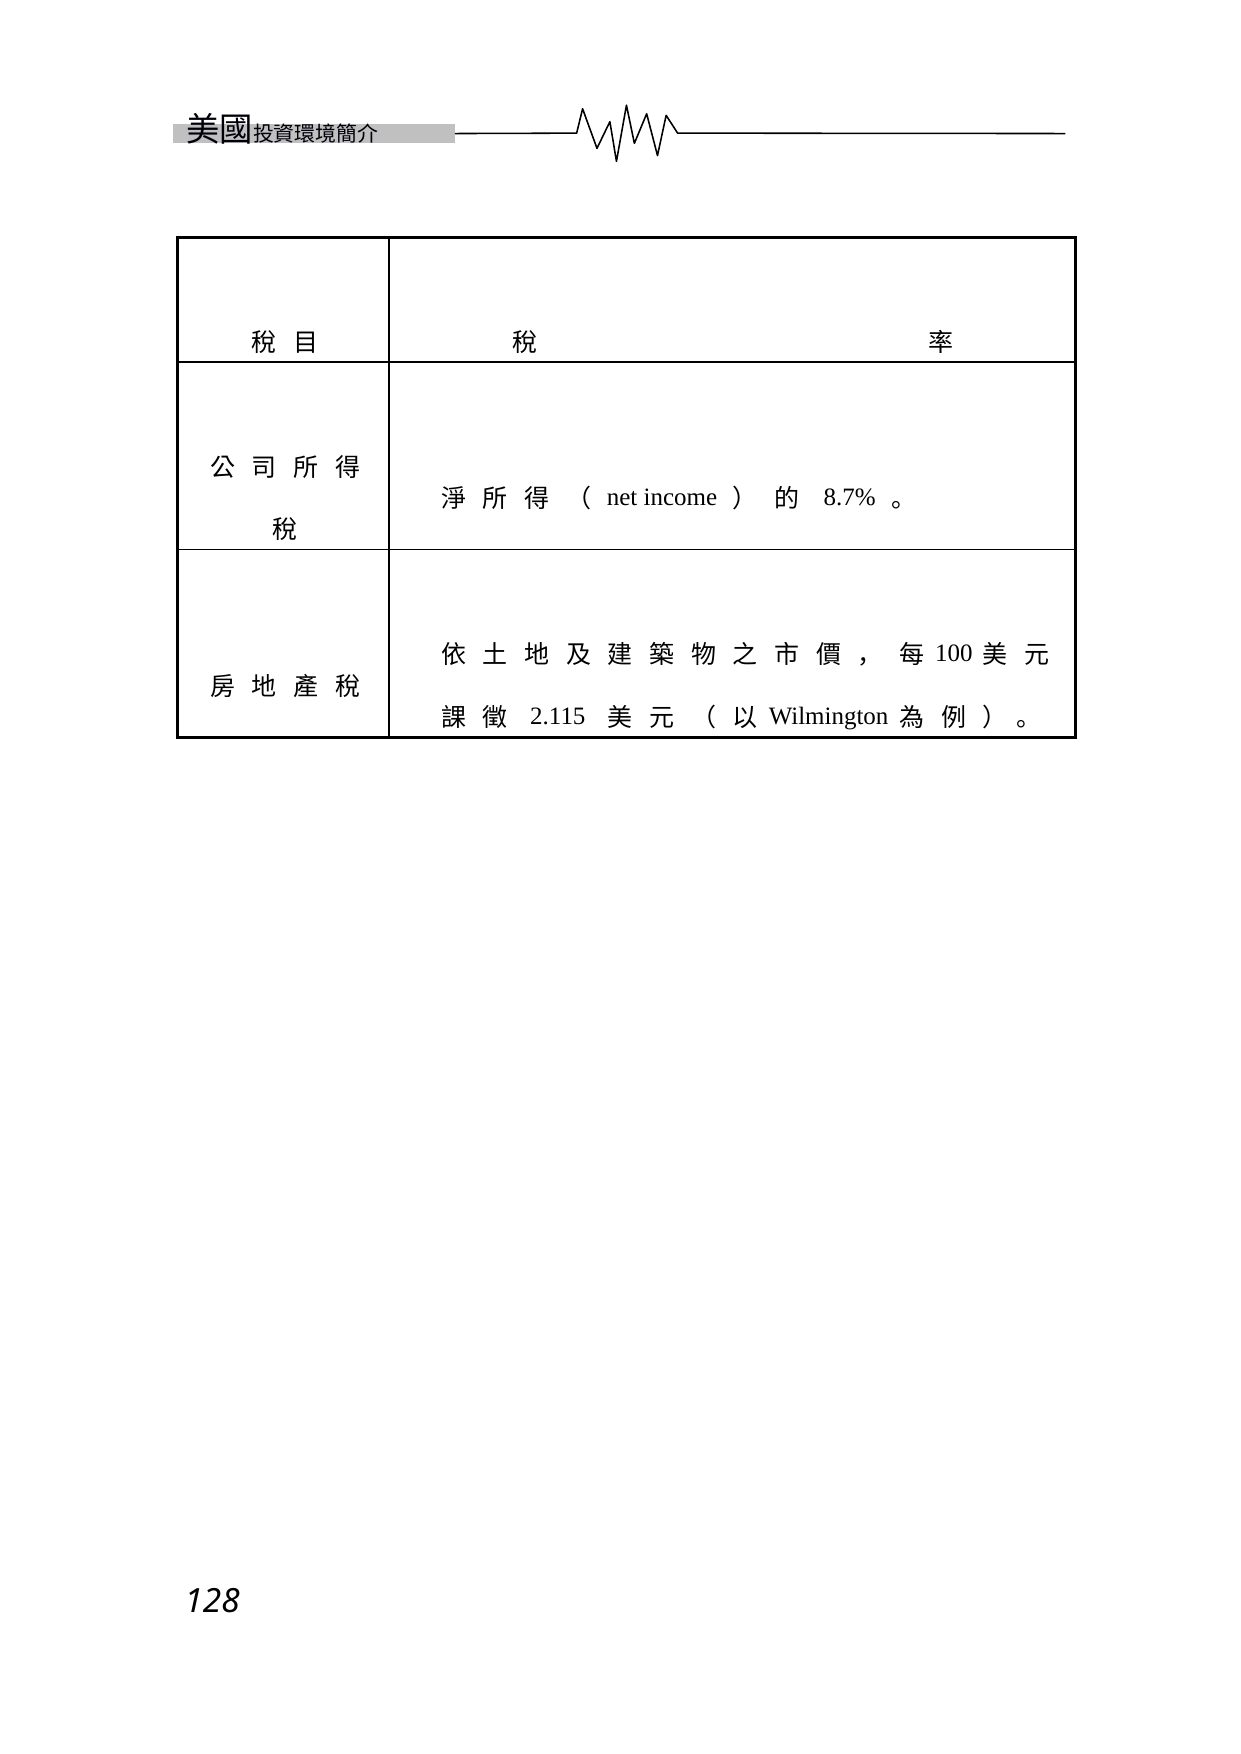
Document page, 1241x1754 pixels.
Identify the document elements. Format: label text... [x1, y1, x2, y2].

table_header 稅 率 [390, 239, 1074, 361]
table_cell 房地產稅 [179, 550, 388, 736]
table_cell 公司所得稅 [179, 363, 388, 549]
table_header 稅目 [179, 239, 388, 361]
table_cell 淨所得（net income）的8.7%。 [390, 363, 1074, 549]
table_cell 依土地及建築物之市價，每100美元課徵2.115美元（以Wilmington為例）。 [390, 550, 1074, 736]
